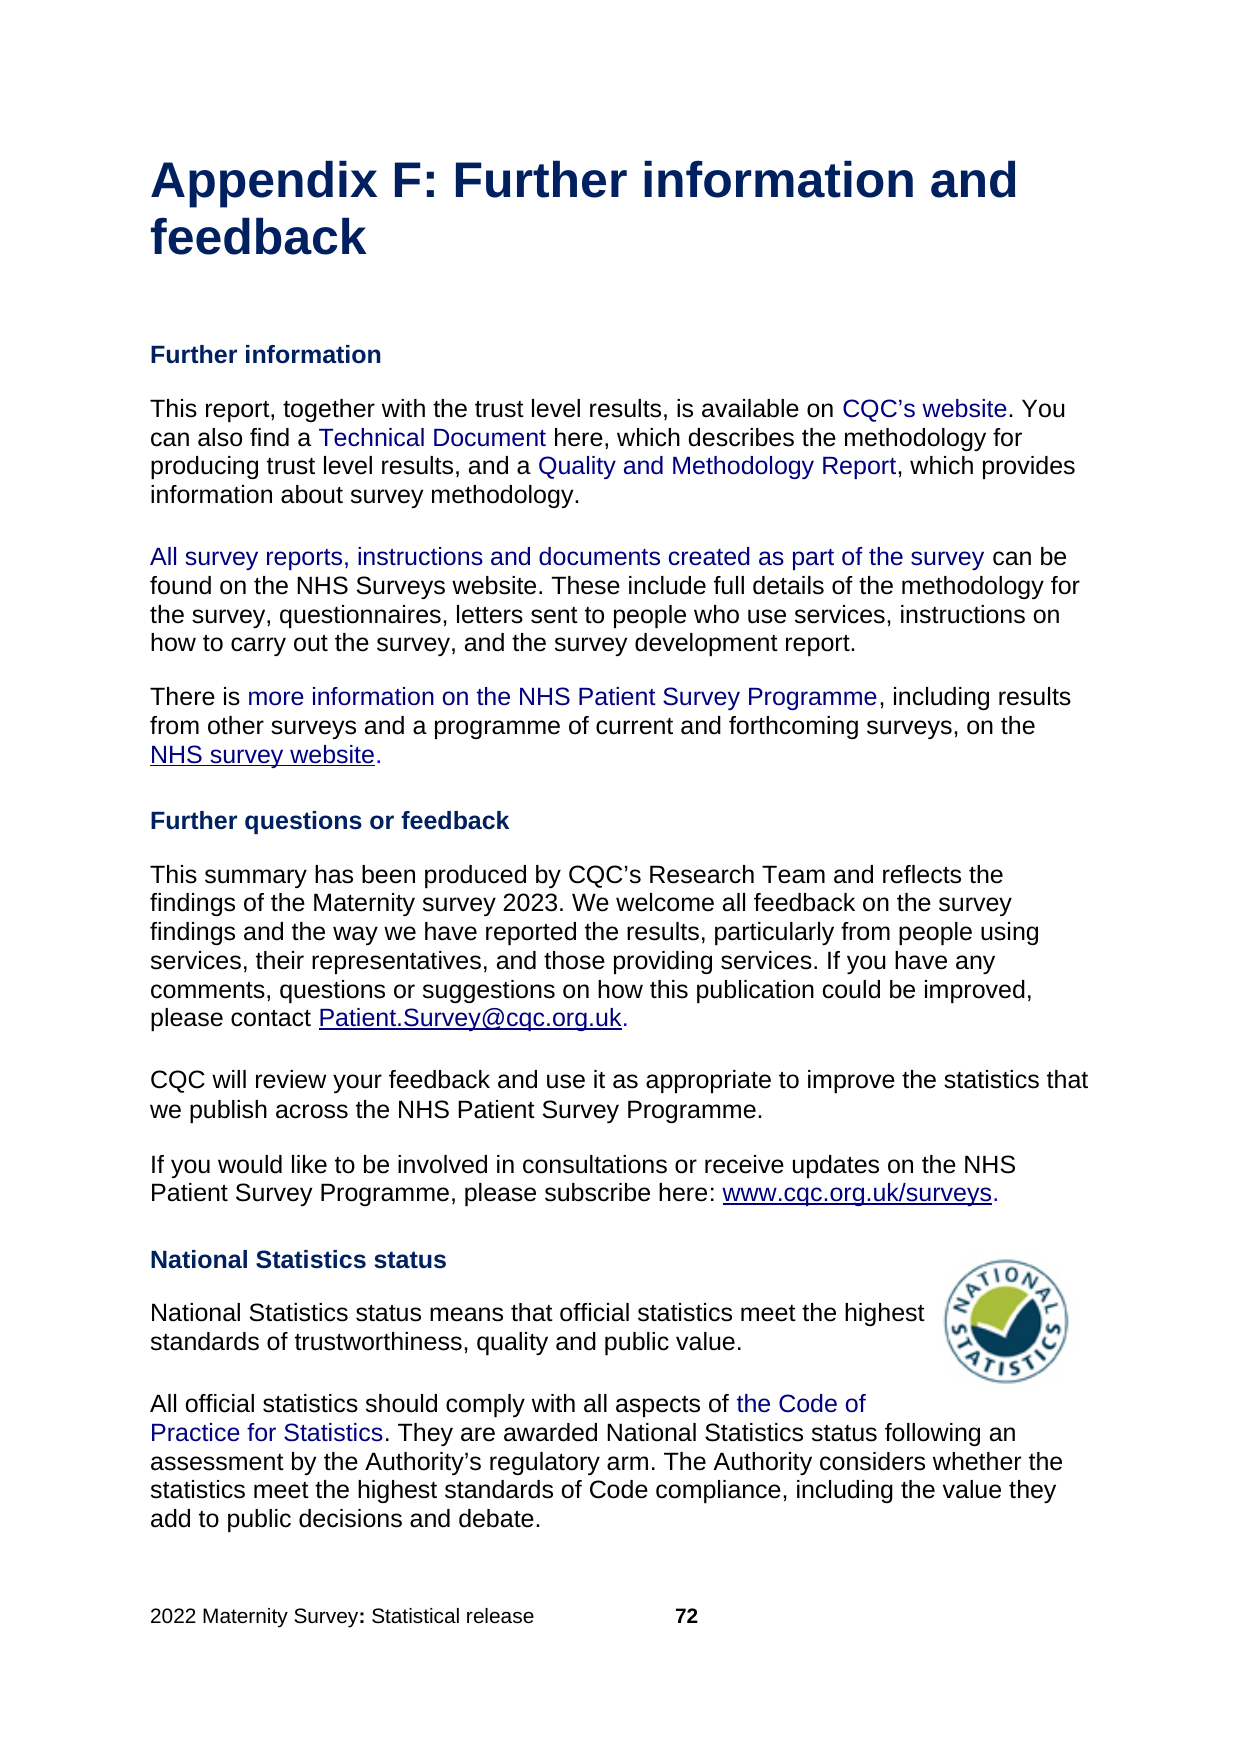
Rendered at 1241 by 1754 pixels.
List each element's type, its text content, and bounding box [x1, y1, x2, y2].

text This summary has been produced by CQC’s Research Team and reflects the findings of the Maternity survey 2023. We welcome all feedback on the survey findings and the way we have reported the results, particularly from people using services, their representatives, and those providing services. If you have any comments, questions or suggestions on how this publication could be improved, please contact Patient.Survey@cqc.org.uk. [150, 859, 1090, 1032]
text CQC will review your feedback and use it as appropriate to improve the statistics that we publish across the NHS Patient Survey Programme. [150, 1065, 1090, 1125]
subtitle Further questions or feedback [150, 806, 1090, 834]
text If you would like to be involved in consultations or receive updates on the NHS Patient Survey Programme, please subscribe here: www.cqc.org.uk/surveys. [150, 1150, 1090, 1207]
text All survey reports, instructions and documents created as part of the survey can be found on the NHS Surveys website. These include full details of the methodology for the survey, questionnaires, letters sent to people who use services, instructions on how to carry out the survey, and the survey development report. [150, 542, 1090, 657]
subtitle Appendix F: Further information and feedback [150, 150, 1090, 265]
subtitle Further information [150, 340, 1090, 369]
text This report, together with the trust level results, is available on CQC’s website. You can also find a Technical Document here, which describes the methodology for producing trust level results, and a Quality and Methodology Report, which provides information about survey methodology. [150, 394, 1090, 509]
text All official statistics should comply with all aspects of the Code of Practice for Statistics. They are awarded National Statistics status following an assessment by the Authority’s regulatory arm. The Authority considers whether the statistics meet the highest standards of Code compliance, including the value they add to public decisions and debate. [150, 1389, 1090, 1533]
text There is more information on the NHS Patient Survey Programme, including results from other surveys and a programme of current and forthcoming surveys, on the NHS survey website. [150, 682, 1090, 768]
text National Statistics status means that official statistics meet the highest standards of trustworthiness, quality and public value. [150, 1298, 929, 1356]
subtitle National Statistics status [150, 1245, 1090, 1273]
